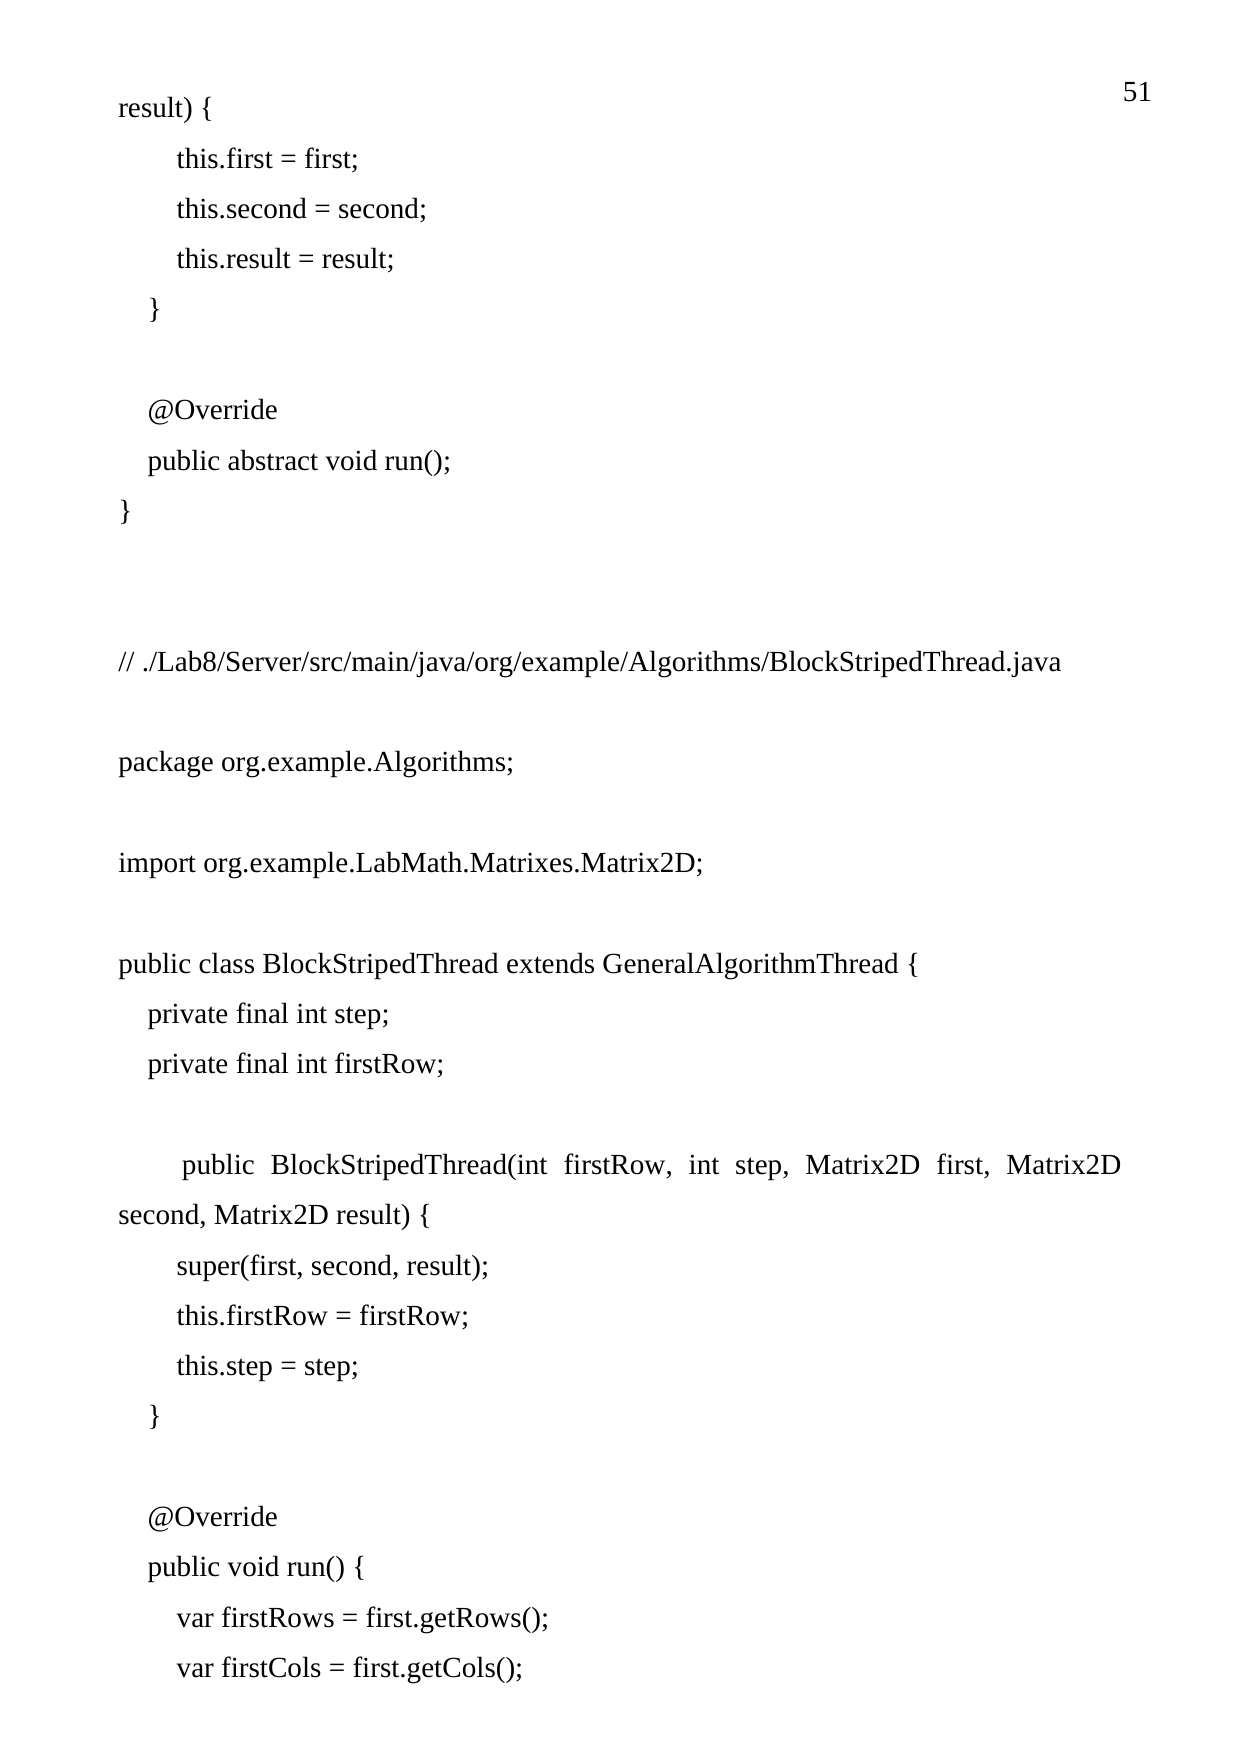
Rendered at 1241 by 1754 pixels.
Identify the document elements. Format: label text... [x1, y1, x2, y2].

text public abstract void run(); [118, 443, 1122, 476]
text } [118, 292, 1122, 325]
text var firstCols = first.getCols(); [118, 1650, 1122, 1684]
text public class BlockStripedThread extends GeneralAlgorithmThread { [118, 946, 1122, 979]
text package org.example.Algorithms; [118, 744, 1122, 778]
text private final int step; [118, 996, 1122, 1029]
text } [118, 1398, 1122, 1432]
text @Override [118, 392, 1122, 426]
text result) { [118, 90, 1122, 124]
text this.result = result; [118, 241, 1122, 275]
text var firstRows = first.getRows(); [118, 1600, 1122, 1633]
text this.step = step; [118, 1348, 1122, 1382]
text private final int firstRow; [118, 1046, 1122, 1080]
text public void run() { [118, 1549, 1122, 1583]
text public BlockStripedThread(int firstRow, int step, Matrix2D first, Matrix2D second, Matrix2D result) { [118, 1147, 1122, 1231]
text this.second = second; [118, 191, 1122, 224]
text this.firstRow = firstRow; [118, 1298, 1122, 1331]
text @Override [118, 1499, 1122, 1533]
text this.first = first; [118, 141, 1122, 174]
text import org.example.LabMath.Matrixes.Matrix2D; [118, 845, 1122, 879]
text // ./Lab8/Server/src/main/java/org/example/Algorithms/BlockStripedThread.java [118, 644, 1122, 677]
text super(first, second, result); [118, 1248, 1122, 1281]
text } [118, 493, 1122, 526]
